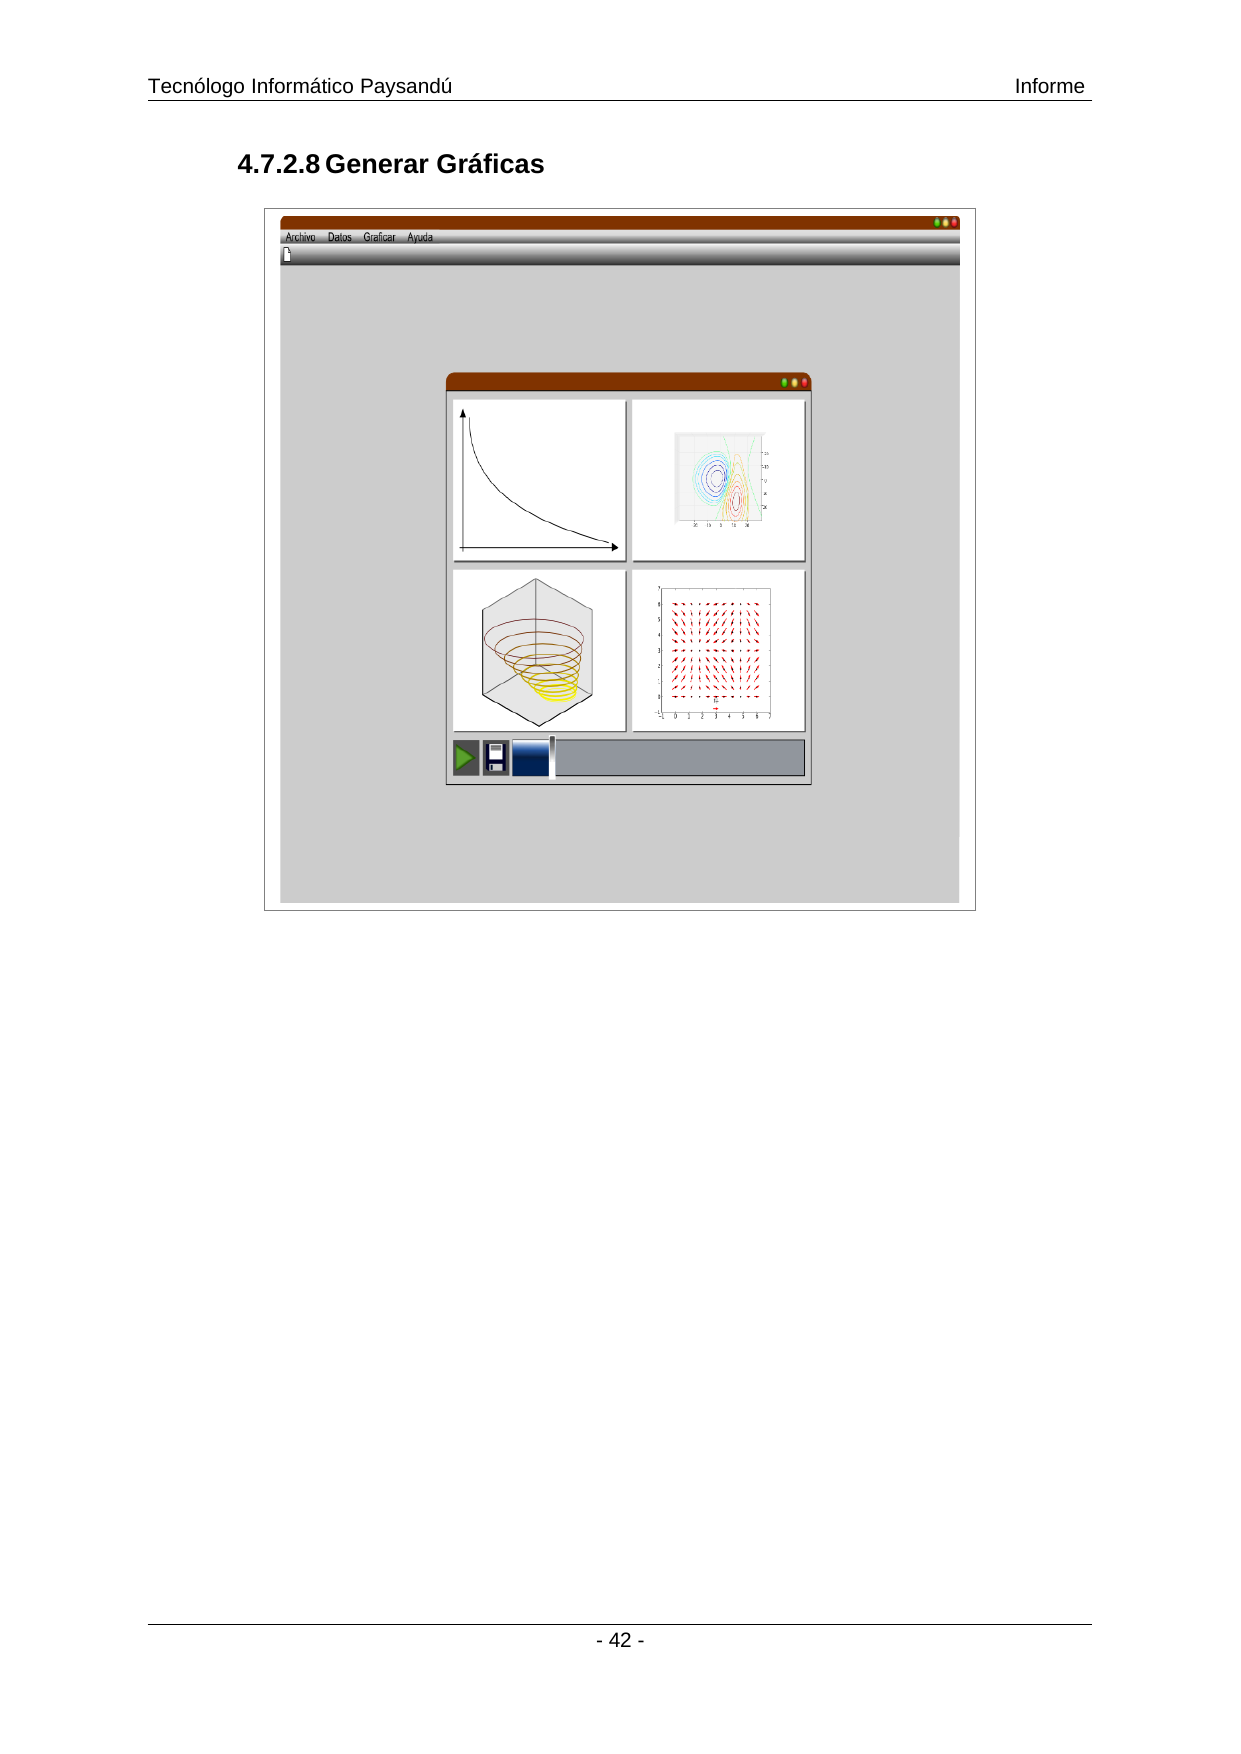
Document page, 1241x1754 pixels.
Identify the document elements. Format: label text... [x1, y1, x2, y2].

subtitle Generar Gráficas [237, 148, 1092, 179]
picture [280, 216, 960, 903]
